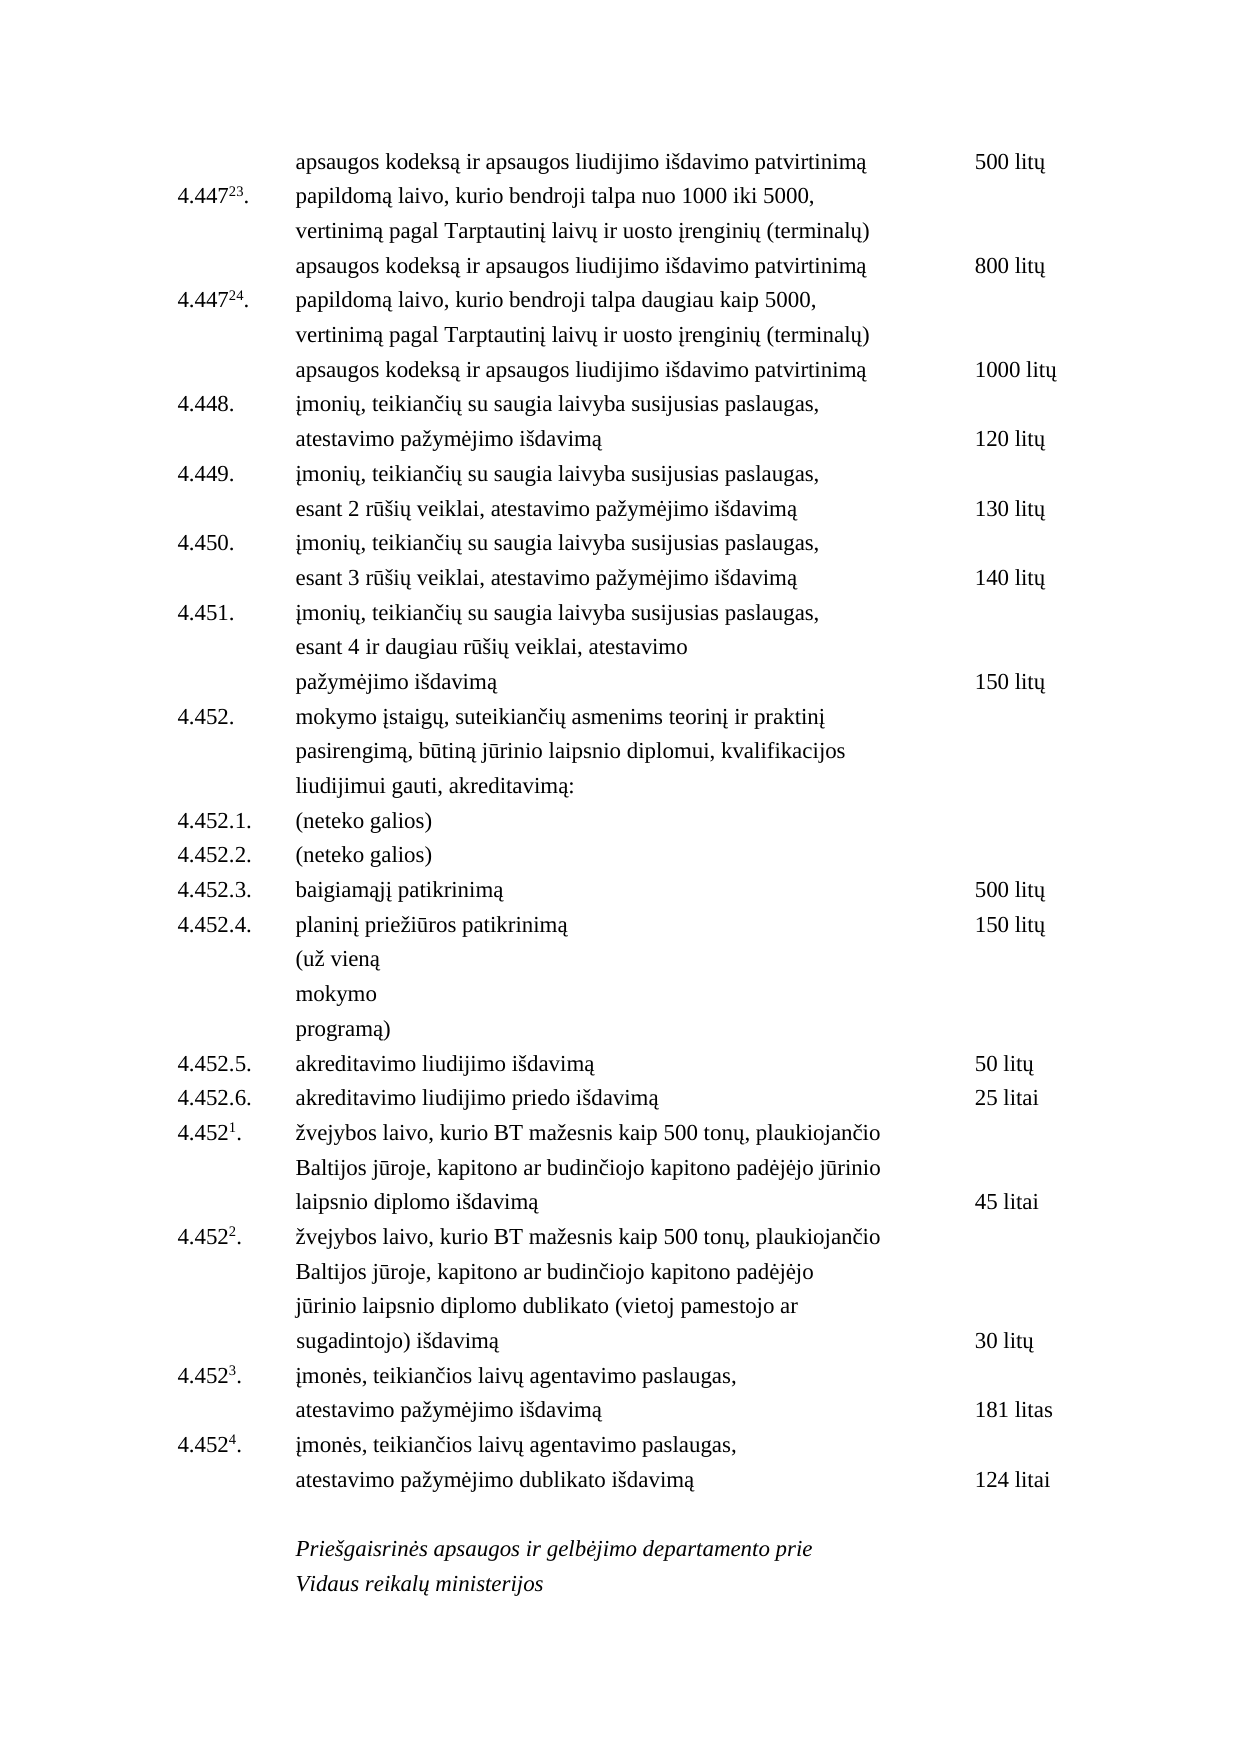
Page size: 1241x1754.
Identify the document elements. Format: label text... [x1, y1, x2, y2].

text Baltijos jūroje, kapitono ar budinčiojo kapitono padėjėjo jūrinio [177, 1154, 1122, 1180]
text 4.452.2. (neteko galios) [177, 841, 1122, 868]
text 4.4524. įmonės, teikiančios laivų agentavimo paslaugas, [177, 1431, 1122, 1457]
text liudijimui gauti, akreditavimą: [177, 772, 1122, 798]
text 4.449. įmonių, teikiančių su saugia laivyba susijusias paslaugas, [177, 460, 1122, 486]
text apsaugos kodeksą ir apsaugos liudijimo išdavimo patvirtinimą 800 litų [295, 252, 1122, 278]
text atestavimo pažymėjimo išdavimą 181 litas [177, 1396, 1122, 1423]
text programą) [177, 1015, 1122, 1041]
text 4.4522. žvejybos laivo, kurio BT mažesnis kaip 500 tonų, plaukiojančio [177, 1223, 1122, 1249]
text apsaugos kodeksą ir apsaugos liudijimo išdavimo patvirtinimą 500 litų [295, 148, 1122, 174]
text 4.448. įmonių, teikiančių su saugia laivyba susijusias paslaugas, [177, 391, 1122, 417]
text 4.452.5. akreditavimo liudijimo išdavimą 50 litų [177, 1049, 1122, 1076]
text apsaugos kodeksą ir apsaugos liudijimo išdavimo patvirtinimą 1000 litų [295, 356, 1122, 382]
text 4.450. įmonių, teikiančių su saugia laivyba susijusias paslaugas, [177, 529, 1122, 556]
text sugadintojo) išdavimą 30 litų [296, 1327, 1122, 1353]
text laipsnio diplomo išdavimą 45 litai [177, 1188, 1122, 1215]
text 4.452.6. akreditavimo liudijimo priedo išdavimą 25 litai [177, 1084, 1122, 1111]
text 4.44723. papildomą laivo, kurio bendroji talpa nuo 1000 iki 5000, [177, 182, 1122, 209]
text 4.44724. papildomą laivo, kurio bendroji talpa daugiau kaip 5000, [177, 286, 1122, 313]
text 4.452. mokymo įstaigų, suteikiančių asmenims teorinį ir praktinį [177, 703, 1122, 729]
text 4.4521. žvejybos laivo, kurio BT mažesnis kaip 500 tonų, plaukiojančio [177, 1119, 1122, 1145]
text Baltijos jūroje, kapitono ar budinčiojo kapitono padėjėjo [177, 1258, 1122, 1284]
text Priešgaisrinės apsaugos ir gelbėjimo departamento prie [295, 1535, 1122, 1562]
text (už vieną [177, 946, 1122, 972]
text mokymo [177, 980, 1122, 1007]
text 4.452.4. planinį priežiūros patikrinimą 150 litų [177, 911, 1122, 937]
text 4.452.1. (neteko galios) [177, 807, 1122, 833]
text esant 4 ir daugiau rūšių veiklai, atestavimo [177, 633, 1122, 660]
text jūrinio laipsnio diplomo dublikato (vietoj pamestojo ar [177, 1292, 1122, 1319]
text pažymėjimo išdavimą 150 litų [177, 668, 1122, 694]
text vertinimą pagal Tarptautinį laivų ir uosto įrenginių (terminalų) [295, 321, 1122, 347]
text esant 3 rūšių veiklai, atestavimo pažymėjimo išdavimą 140 litų [177, 564, 1122, 590]
text pasirengimą, būtiną jūrinio laipsnio diplomui, kvalifikacijos [177, 737, 1122, 764]
text esant 2 rūšių veiklai, atestavimo pažymėjimo išdavimą 130 litų [177, 494, 1122, 521]
text Vidaus reikalų ministerijos [295, 1570, 1122, 1596]
text atestavimo pažymėjimo išdavimą 120 litų [177, 425, 1122, 452]
text 4.451. įmonių, teikiančių su saugia laivyba susijusias paslaugas, [177, 599, 1122, 625]
text 4.452.3. baigiamąjį patikrinimą 500 litų [177, 876, 1122, 902]
text atestavimo pažymėjimo dublikato išdavimą 124 litai [177, 1466, 1122, 1492]
text vertinimą pagal Tarptautinį laivų ir uosto įrenginių (terminalų) [295, 217, 1122, 243]
text 4.4523. įmonės, teikiančios laivų agentavimo paslaugas, [177, 1362, 1122, 1388]
